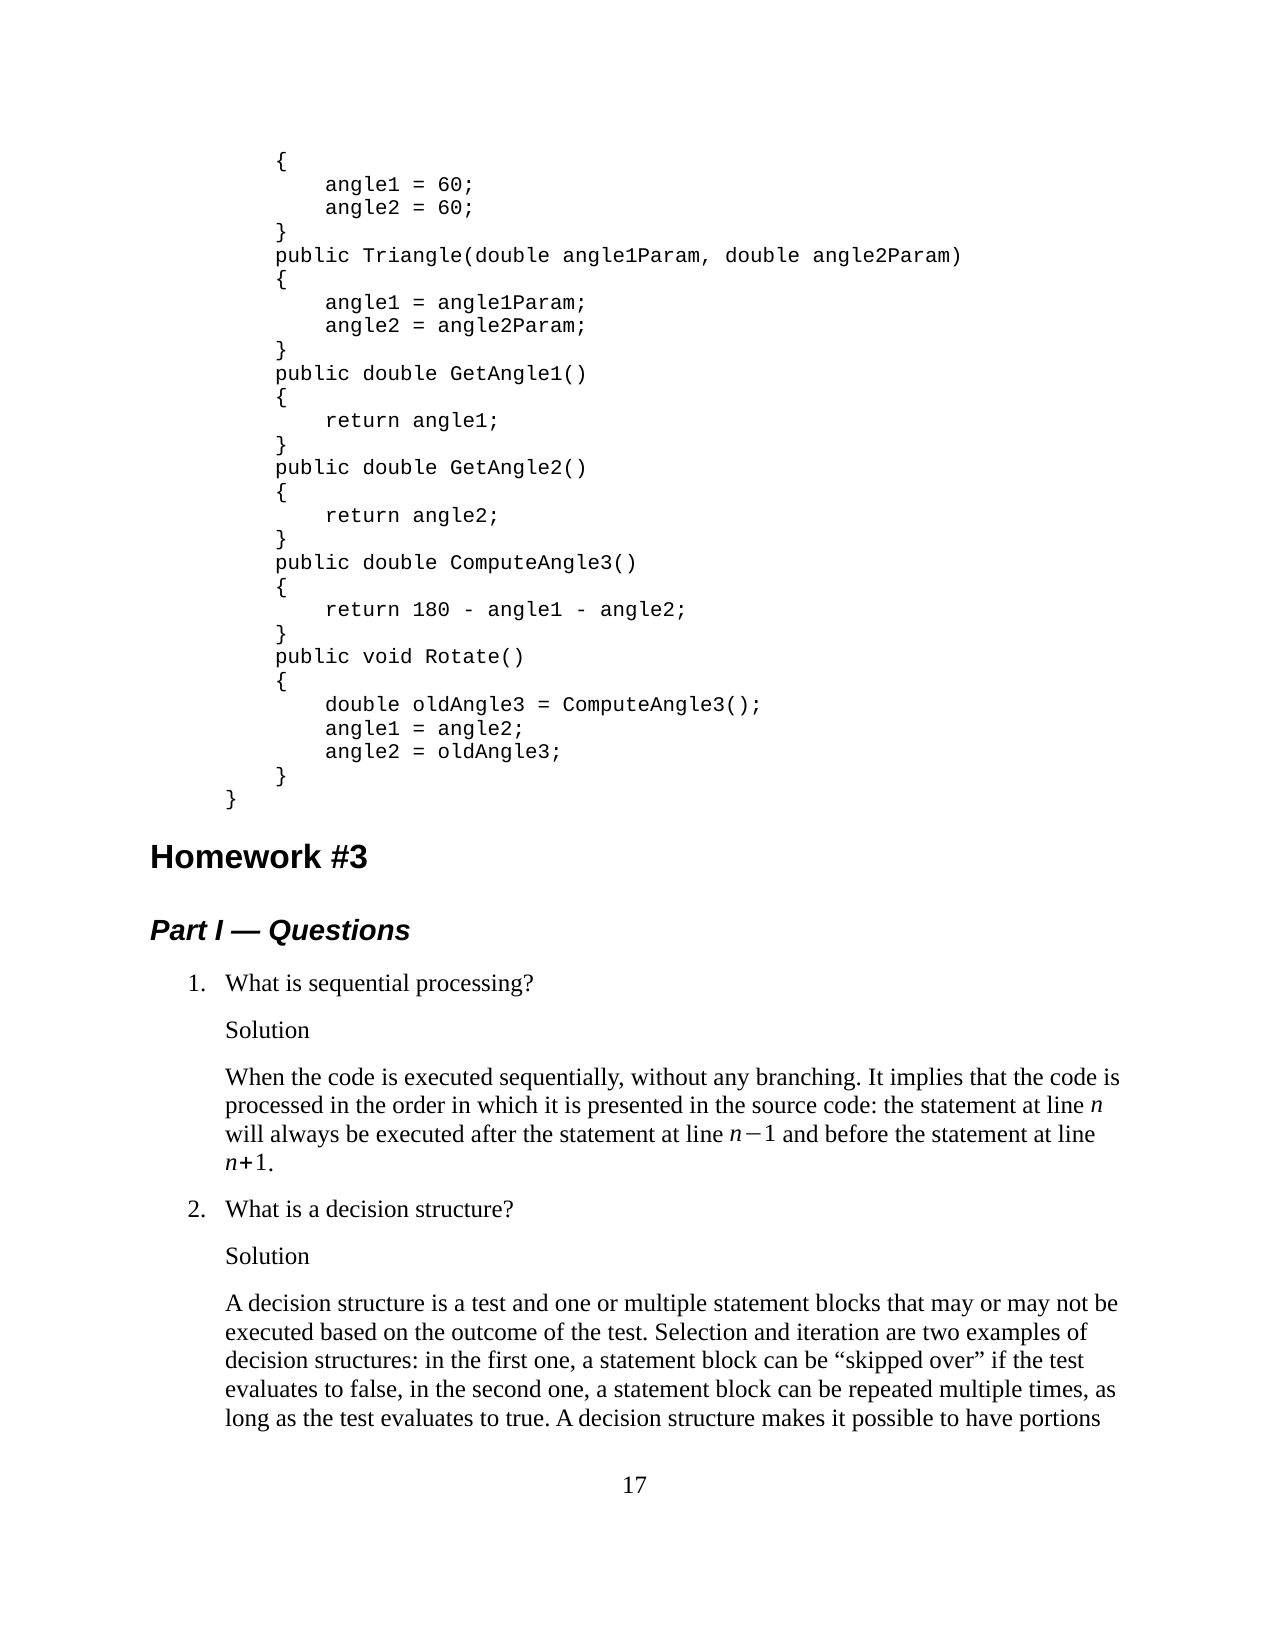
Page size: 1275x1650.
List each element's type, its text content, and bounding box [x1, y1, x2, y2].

list return 180 - angle1 - angle2; [187, 599, 1125, 623]
list angle2 = angle2Param; [187, 316, 1125, 339]
list { [187, 150, 1125, 174]
list angle1 = angle2; [187, 717, 1125, 741]
list public Triangle(double angle1Param, double angle2Param) [187, 244, 1125, 268]
list } [187, 528, 1125, 552]
list return angle2; [187, 505, 1125, 528]
list } [187, 221, 1125, 244]
list Solution [187, 1241, 1125, 1270]
list What is sequential processing? [187, 968, 1125, 997]
list public double ComputeAngle3() [187, 552, 1125, 576]
list angle1 = angle1Param; [187, 292, 1125, 316]
list public void Rotate() [187, 647, 1125, 670]
list A decision structure is a test and one or multiple statement blocks that may or may not be executed based on the outcome of the test. Selection and iteration are two examples of decision structures: in the first one, a statement block can be “skipped over” if the test evaluates to false, in the second one, a statement block can be repeated multiple times, as long as the test evaluates to true. A decision structure makes it possible to have portions [187, 1288, 1125, 1432]
list angle2 = 60; [187, 197, 1125, 221]
list } [187, 623, 1125, 647]
list return angle1; [187, 410, 1125, 434]
subtitle Homework #3 [150, 837, 1125, 876]
list { [187, 268, 1125, 292]
list } [187, 339, 1125, 363]
list double oldAngle3 = ComputeAngle3(); [187, 694, 1125, 717]
list What is a decision structure? [187, 1194, 1125, 1223]
list Solution [187, 1015, 1125, 1044]
list { [187, 576, 1125, 599]
list angle2 = oldAngle3; [187, 741, 1125, 765]
list { [187, 670, 1125, 694]
list { [187, 481, 1125, 505]
list } [187, 765, 1125, 788]
list public double GetAngle2() [187, 457, 1125, 481]
list } [187, 788, 1125, 812]
list When the code is executed sequentially, without any branching. It implies that the code is processed in the order in which it is presented in the source code: the statement at line will always be executed after the statement at line and before the statement at line . [187, 1062, 1125, 1177]
list } [187, 434, 1125, 457]
subtitle Part I — Questions [150, 913, 1125, 947]
list public double GetAngle1() [187, 363, 1125, 386]
list { [187, 386, 1125, 410]
list angle1 = 60; [187, 174, 1125, 197]
